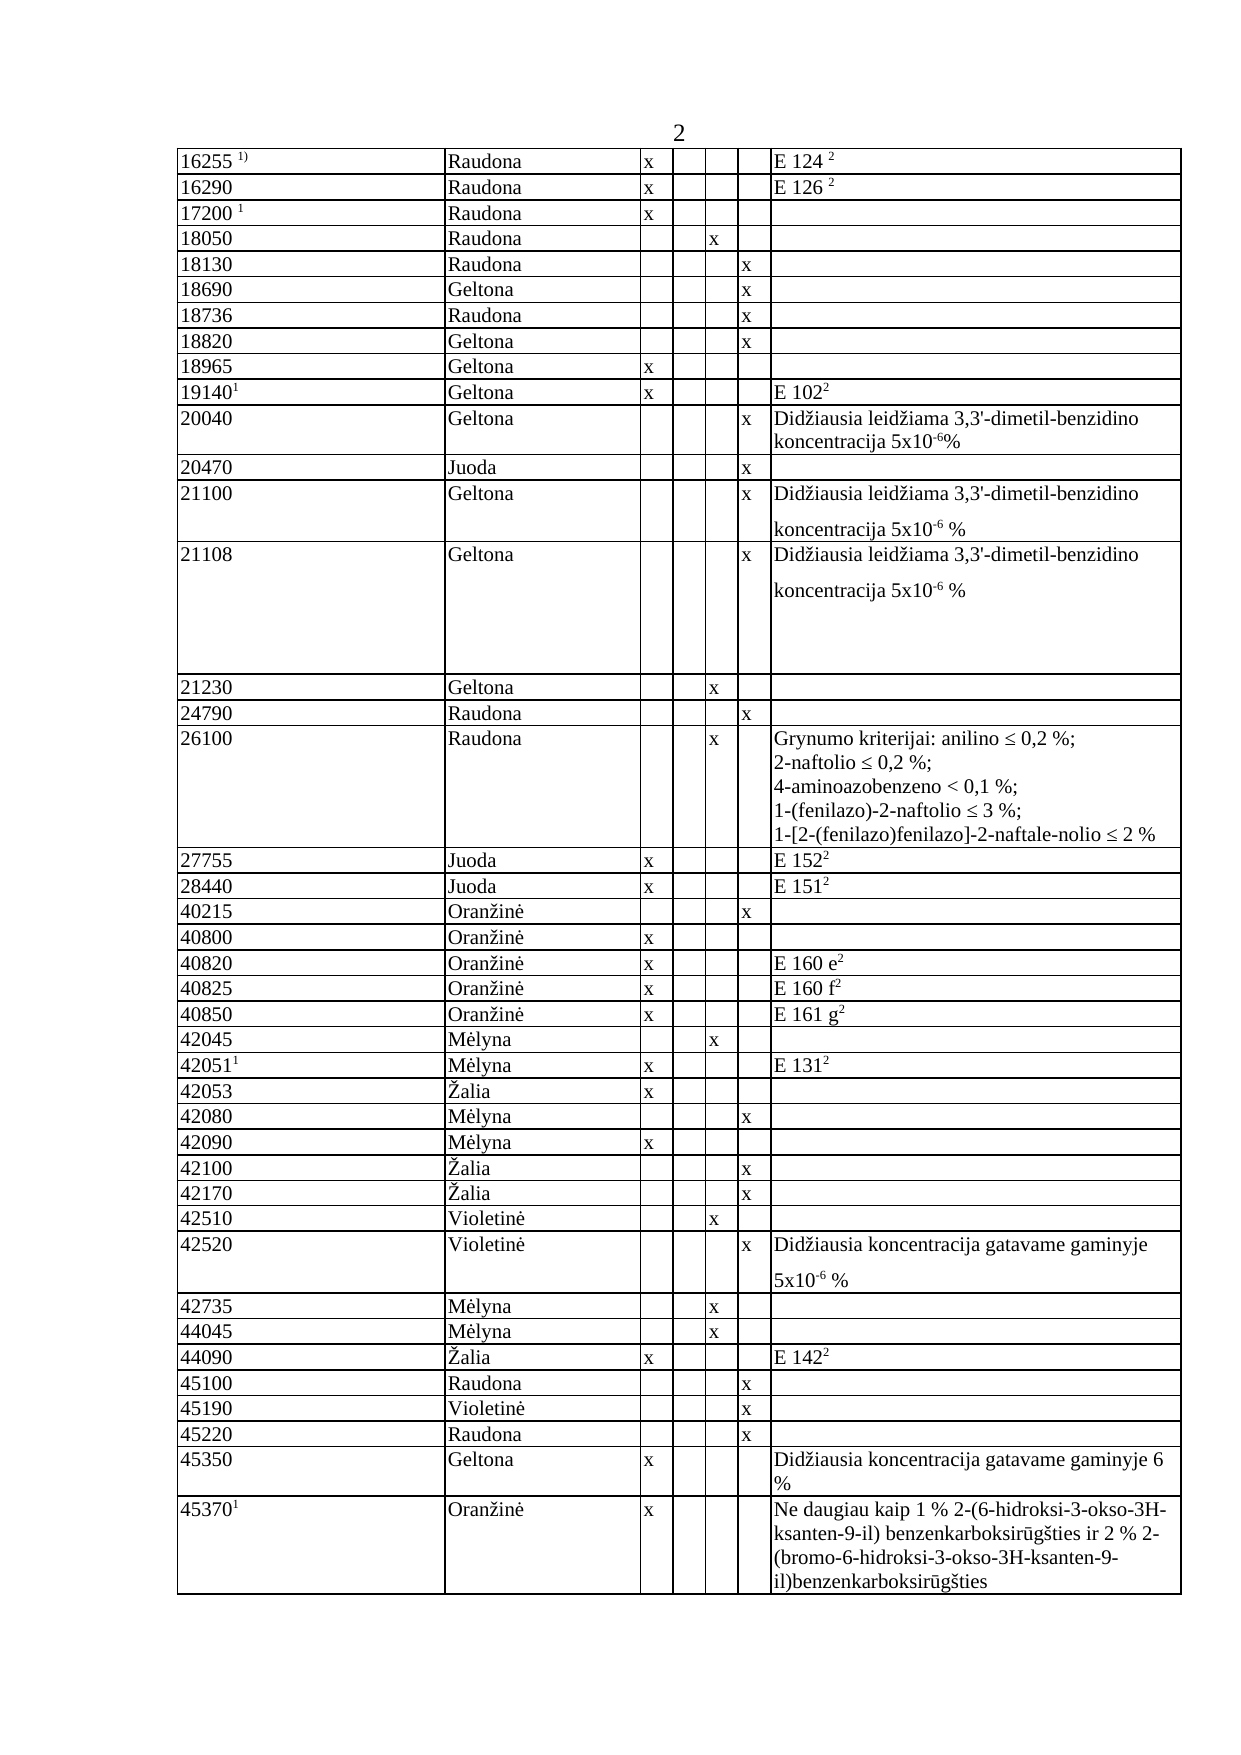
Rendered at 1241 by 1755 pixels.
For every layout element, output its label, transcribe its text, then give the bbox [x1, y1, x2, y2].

table_cell [706, 874, 737, 898]
table_cell [674, 1319, 705, 1343]
table_cell [641, 899, 672, 923]
table_cell [674, 354, 705, 378]
table_cell 24790 [178, 701, 444, 724]
table_cell [674, 1422, 705, 1446]
table_cell [772, 1371, 1180, 1394]
table_cell Mėlyna [446, 1104, 640, 1128]
table_cell [674, 1002, 705, 1026]
table_cell [641, 542, 672, 673]
table_cell Geltona [446, 542, 640, 673]
table_cell Oranžinė [446, 1002, 640, 1026]
table_cell 21230 [178, 675, 444, 699]
table_cell Didžiausia koncentracija gatavame gaminyje 6 % [772, 1447, 1180, 1495]
table_cell [739, 149, 770, 173]
table_cell E 124 2 [772, 149, 1180, 173]
table_cell [641, 1422, 672, 1446]
table_cell Oranžinė [446, 976, 640, 1000]
table_cell 40800 [178, 925, 444, 949]
table_cell x [706, 1294, 737, 1318]
table_cell 20470 [178, 455, 444, 479]
table_cell [739, 1053, 770, 1077]
table_cell [772, 226, 1180, 250]
table_cell [739, 1497, 770, 1593]
table_cell [706, 976, 737, 1000]
table_cell x [641, 1447, 672, 1495]
table_cell [641, 1104, 672, 1128]
table_cell [706, 1396, 737, 1420]
table_cell [641, 455, 672, 479]
table_cell [641, 1232, 672, 1292]
table_cell x [739, 1422, 770, 1446]
table_cell [739, 380, 770, 404]
table_cell [706, 303, 737, 327]
table_cell [706, 951, 737, 974]
table_cell Juoda [446, 455, 640, 479]
table_cell Geltona [446, 277, 640, 301]
table_cell [739, 925, 770, 949]
table_cell E 161 g2 [772, 1002, 1180, 1026]
table_cell [674, 149, 705, 173]
table_cell x [739, 406, 770, 453]
table_cell x [739, 1396, 770, 1420]
table_cell x [641, 1079, 672, 1103]
table_cell [739, 175, 770, 199]
table_cell Oranžinė [446, 951, 640, 974]
table_cell x [739, 277, 770, 301]
table_cell [674, 1232, 705, 1292]
table_cell 45190 [178, 1396, 444, 1420]
table_cell Raudona [446, 226, 640, 250]
table_cell [739, 1002, 770, 1026]
table_cell x [641, 951, 672, 974]
table_cell 21100 [178, 481, 444, 541]
table_cell [674, 1447, 705, 1495]
table_cell [706, 1079, 737, 1103]
table_cell [674, 1206, 705, 1230]
table_cell x [739, 542, 770, 673]
table_cell [641, 406, 672, 453]
table_cell x [739, 1181, 770, 1205]
table_cell Violetinė [446, 1396, 640, 1420]
table_cell [739, 201, 770, 224]
table_cell [739, 976, 770, 1000]
table_cell [706, 899, 737, 923]
table_cell [772, 1206, 1180, 1230]
table_cell Mėlyna [446, 1027, 640, 1051]
table_cell [674, 1371, 705, 1394]
table_cell x [641, 201, 672, 224]
table_cell 16290 [178, 175, 444, 199]
table_cell x [739, 701, 770, 724]
table_cell 40215 [178, 899, 444, 923]
table_cell x [739, 455, 770, 479]
table_cell [739, 1206, 770, 1230]
table_cell Žalia [446, 1079, 640, 1103]
table_cell 45350 [178, 1447, 444, 1495]
table_cell [739, 1079, 770, 1103]
table_cell x [739, 303, 770, 327]
table_cell Violetinė [446, 1232, 640, 1292]
table_cell [641, 1181, 672, 1205]
table_cell 18736 [178, 303, 444, 327]
table_cell [641, 226, 672, 250]
table_cell Mėlyna [446, 1053, 640, 1077]
table_cell Geltona [446, 329, 640, 353]
table_cell 28440 [178, 874, 444, 898]
table_cell [739, 874, 770, 898]
table_cell Raudona [446, 201, 640, 224]
table_cell [674, 726, 705, 846]
table_cell Didžiausia koncentracija gatavame gaminyje 5x10-6 % [772, 1232, 1180, 1292]
table_cell [641, 1206, 672, 1230]
table_cell [706, 1497, 737, 1593]
table_cell [706, 848, 737, 872]
table_cell x [739, 329, 770, 353]
table_cell x [739, 1104, 770, 1128]
table_cell [674, 848, 705, 872]
table_cell [641, 1319, 672, 1343]
table_cell [772, 277, 1180, 301]
table_cell x [739, 1156, 770, 1179]
table_cell E 126 2 [772, 175, 1180, 199]
table_cell [641, 481, 672, 541]
table_cell x [641, 149, 672, 173]
table_cell 18690 [178, 277, 444, 301]
table_cell [772, 1156, 1180, 1179]
table_cell x [706, 1319, 737, 1343]
table_cell E 1312 [772, 1053, 1180, 1077]
table_cell [706, 925, 737, 949]
table_cell Geltona [446, 406, 640, 453]
table_cell [674, 1294, 705, 1318]
table_cell E 1022 [772, 380, 1180, 404]
table_cell [674, 303, 705, 327]
table_cell x [641, 1497, 672, 1593]
table_cell x [706, 726, 737, 846]
table_cell 18820 [178, 329, 444, 353]
table_cell Geltona [446, 481, 640, 541]
table_cell [706, 1002, 737, 1026]
table_cell [641, 303, 672, 327]
table_cell Raudona [446, 303, 640, 327]
table_cell [706, 175, 737, 199]
table_cell Raudona [446, 701, 640, 724]
table_cell x [641, 1130, 672, 1154]
table_cell Oranžinė [446, 1497, 640, 1593]
table_cell [739, 226, 770, 250]
table_cell 18965 [178, 354, 444, 378]
table_cell [706, 1345, 737, 1369]
table_cell [674, 925, 705, 949]
table_cell 42170 [178, 1181, 444, 1205]
table_cell [772, 303, 1180, 327]
table_cell x [641, 848, 672, 872]
table_cell [674, 175, 705, 199]
table_cell Raudona [446, 1371, 640, 1394]
table_cell Žalia [446, 1156, 640, 1179]
table_cell [706, 455, 737, 479]
table_cell [674, 1104, 705, 1128]
table_cell Grynumo kriterijai: anilino ≤ 0,2 %; 2-naftolio ≤ 0,2 %; 4-aminoazobenzeno < 0,1 %; 1-(fenilazo)-2-naftolio ≤ 3 %; 1-[2-(fenilazo)fenilazo]-2-naftale-nolio ≤ 2 % [772, 726, 1180, 846]
table_cell [772, 252, 1180, 276]
table_cell 40850 [178, 1002, 444, 1026]
table_cell [674, 380, 705, 404]
table_cell [772, 1294, 1180, 1318]
table_cell [772, 925, 1180, 949]
table_cell E 1522 [772, 848, 1180, 872]
table_cell [674, 1130, 705, 1154]
table_cell [641, 1396, 672, 1420]
table_cell 45220 [178, 1422, 444, 1446]
table_cell [674, 899, 705, 923]
table_cell 42080 [178, 1104, 444, 1128]
table_cell x [739, 481, 770, 541]
table_cell [739, 951, 770, 974]
table_cell [674, 406, 705, 453]
table_cell [674, 277, 705, 301]
table_cell 45100 [178, 1371, 444, 1394]
table_cell [674, 1396, 705, 1420]
table_cell [706, 277, 737, 301]
table_cell x [641, 1345, 672, 1369]
table_cell [674, 1345, 705, 1369]
table_cell [641, 1294, 672, 1318]
table_cell x [739, 899, 770, 923]
table_cell [772, 1130, 1180, 1154]
table_cell Oranžinė [446, 899, 640, 923]
table_cell Didžiausia leidžiama 3,3'-dimetil-benzidino koncentracija 5x10-6 % [772, 481, 1180, 541]
table_cell [706, 329, 737, 353]
table_cell [706, 1130, 737, 1154]
table_cell Geltona [446, 380, 640, 404]
table_cell 26100 [178, 726, 444, 846]
table_cell [674, 455, 705, 479]
table_cell Mėlyna [446, 1294, 640, 1318]
table_cell 16255 1) [178, 149, 444, 173]
table_cell [772, 329, 1180, 353]
table_cell [706, 542, 737, 673]
table_cell Violetinė [446, 1206, 640, 1230]
table_cell [674, 951, 705, 974]
table_cell [706, 406, 737, 453]
table_cell 42090 [178, 1130, 444, 1154]
table_cell [706, 380, 737, 404]
table_cell [772, 1422, 1180, 1446]
table_cell x [706, 226, 737, 250]
table_cell [641, 675, 672, 699]
table_cell [674, 675, 705, 699]
table_cell 44045 [178, 1319, 444, 1343]
table_cell [772, 201, 1180, 224]
table_cell [641, 252, 672, 276]
table_cell Mėlyna [446, 1319, 640, 1343]
table_cell x [706, 675, 737, 699]
table_cell 420511 [178, 1053, 444, 1077]
table_cell Raudona [446, 252, 640, 276]
table_cell Ne daugiau kaip 1 % 2-(6-hidroksi-3-okso-3H-ksanten-9-il) benzenkarboksirūgšties ir 2 % 2-(bromo-6-hidroksi-3-okso-3H-ksanten-9-il)benzenkarboksirūgšties [772, 1497, 1180, 1593]
table_cell [674, 252, 705, 276]
table_cell [772, 899, 1180, 923]
table_cell [706, 1053, 737, 1077]
table_cell Geltona [446, 354, 640, 378]
table_cell 17200 1 [178, 201, 444, 224]
table_cell [641, 329, 672, 353]
table_cell x [641, 925, 672, 949]
table_cell [674, 874, 705, 898]
table_cell Didžiausia leidžiama 3,3'-dimetil-benzidino koncentracija 5x10-6% [772, 406, 1180, 453]
table_cell Žalia [446, 1345, 640, 1369]
table_cell 20040 [178, 406, 444, 453]
table_cell x [641, 874, 672, 898]
table_cell 44090 [178, 1345, 444, 1369]
table_cell 18050 [178, 226, 444, 250]
table_cell E 1422 [772, 1345, 1180, 1369]
table_cell [706, 1181, 737, 1205]
table_cell Juoda [446, 848, 640, 872]
table_cell [739, 726, 770, 846]
table_cell Geltona [446, 675, 640, 699]
table_cell [772, 455, 1180, 479]
table_cell [674, 701, 705, 724]
table_cell [772, 1319, 1180, 1343]
table_cell Raudona [446, 726, 640, 846]
table_cell x [641, 354, 672, 378]
table_cell [739, 1447, 770, 1495]
table_cell [674, 226, 705, 250]
table_cell x [706, 1206, 737, 1230]
table_cell [739, 1294, 770, 1318]
table_cell [641, 277, 672, 301]
table_cell x [641, 380, 672, 404]
table_cell 42053 [178, 1079, 444, 1103]
table_cell Didžiausia leidžiama 3,3'-dimetil-benzidino koncentracija 5x10-6 % [772, 542, 1180, 673]
table_cell [706, 1156, 737, 1179]
table_cell Mėlyna [446, 1130, 640, 1154]
table_cell [772, 1181, 1180, 1205]
table_cell [706, 149, 737, 173]
table_cell x [739, 1371, 770, 1394]
table_cell 42735 [178, 1294, 444, 1318]
table_cell [706, 1232, 737, 1292]
table_cell [674, 976, 705, 1000]
table_cell E 160 e2 [772, 951, 1180, 974]
table_cell [739, 1345, 770, 1369]
table_cell E 160 f2 [772, 976, 1180, 1000]
table_cell [772, 1079, 1180, 1103]
table_cell [706, 354, 737, 378]
table_cell Raudona [446, 149, 640, 173]
table_cell [739, 1319, 770, 1343]
table_cell [674, 201, 705, 224]
table_cell [706, 1104, 737, 1128]
table_cell [706, 1371, 737, 1394]
table_cell [641, 1027, 672, 1051]
table_cell 40825 [178, 976, 444, 1000]
table_cell [674, 1053, 705, 1077]
table_cell [641, 1156, 672, 1179]
table_cell [674, 1497, 705, 1593]
table_cell x [641, 976, 672, 1000]
table_cell [739, 1130, 770, 1154]
table_cell [674, 329, 705, 353]
table_cell Raudona [446, 175, 640, 199]
table_cell [674, 1156, 705, 1179]
table_cell [706, 252, 737, 276]
table_cell Raudona [446, 1422, 640, 1446]
table_cell [772, 1027, 1180, 1051]
table_cell x [641, 1053, 672, 1077]
table_cell [674, 1027, 705, 1051]
table_cell [641, 726, 672, 846]
table_cell Oranžinė [446, 925, 640, 949]
table_cell [674, 1181, 705, 1205]
table_cell [706, 1422, 737, 1446]
table_cell [641, 701, 672, 724]
table_cell [674, 542, 705, 673]
table_cell 453701 [178, 1497, 444, 1593]
table_cell [772, 1104, 1180, 1128]
table_cell Juoda [446, 874, 640, 898]
table_cell Žalia [446, 1181, 640, 1205]
table_cell 191401 [178, 380, 444, 404]
table_cell 21108 [178, 542, 444, 673]
table_cell Geltona [446, 1447, 640, 1495]
table_cell 27755 [178, 848, 444, 872]
table_cell x [739, 252, 770, 276]
table_cell [641, 1371, 672, 1394]
table_cell x [641, 175, 672, 199]
table_cell [739, 354, 770, 378]
table_cell E 1512 [772, 874, 1180, 898]
table_cell [706, 201, 737, 224]
table_cell 42520 [178, 1232, 444, 1292]
table_cell [739, 848, 770, 872]
table_cell [772, 701, 1180, 724]
table_cell [706, 701, 737, 724]
table_cell x [641, 1002, 672, 1026]
table_cell x [739, 1232, 770, 1292]
table_cell [772, 354, 1180, 378]
table_cell [772, 1396, 1180, 1420]
table_cell [772, 675, 1180, 699]
table_cell [739, 675, 770, 699]
table_cell 42100 [178, 1156, 444, 1179]
table_cell [706, 1447, 737, 1495]
table_cell 40820 [178, 951, 444, 974]
table_cell 42045 [178, 1027, 444, 1051]
table_cell [674, 1079, 705, 1103]
table_cell [706, 481, 737, 541]
table_cell 18130 [178, 252, 444, 276]
table_cell [674, 481, 705, 541]
table_cell [739, 1027, 770, 1051]
table_cell 42510 [178, 1206, 444, 1230]
table_cell x [706, 1027, 737, 1051]
